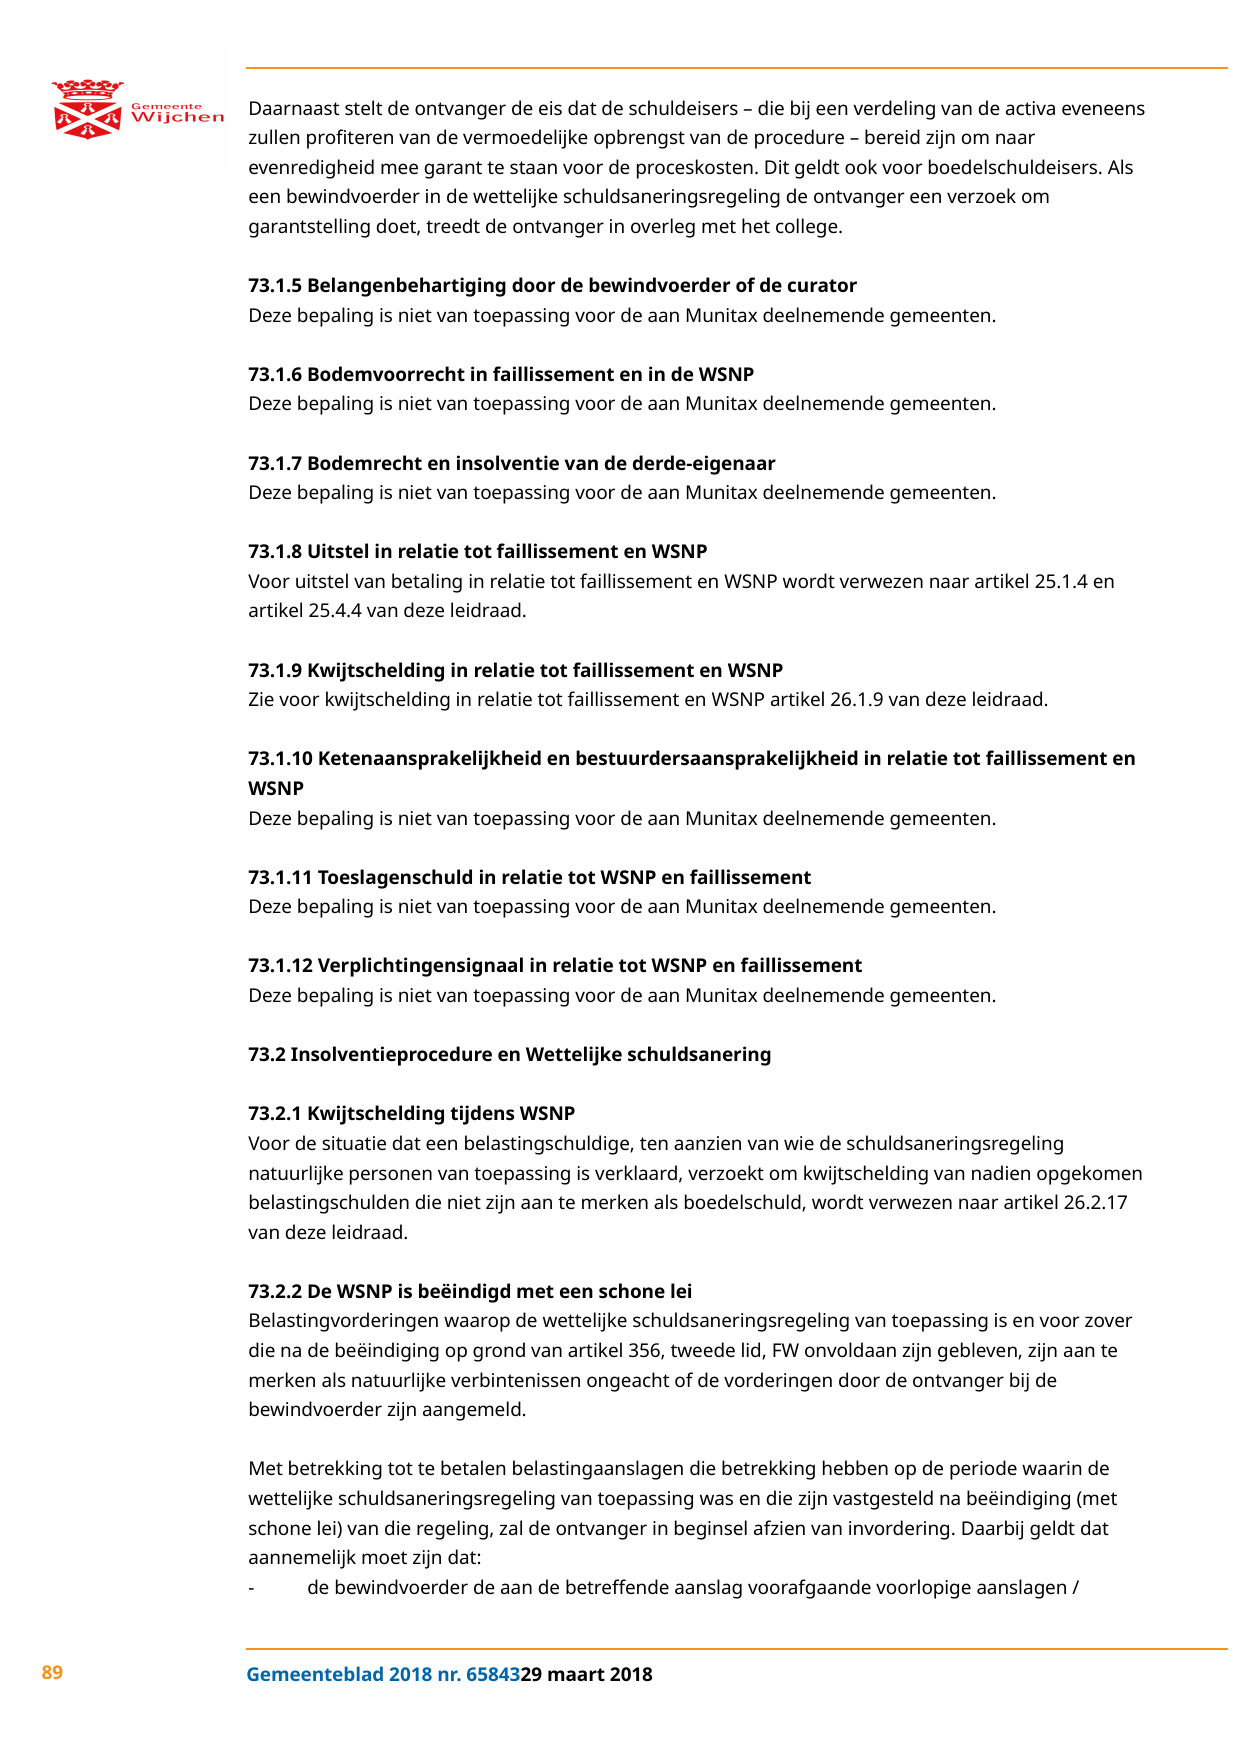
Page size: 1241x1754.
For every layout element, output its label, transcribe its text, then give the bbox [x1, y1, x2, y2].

text Deze bepaling is niet van toepassing voor de aan Munitax deelnemende gemeenten. [248, 893, 1152, 919]
text Deze bepaling is niet van toepassing voor de aan Munitax deelnemende gemeenten. [248, 805, 1152, 831]
text 73.1.12 Verplichtingensignaal in relatie tot WSNP en faillissement [248, 953, 1152, 978]
text Deze bepaling is niet van toepassing voor de aan Munitax deelnemende gemeenten. [248, 479, 1152, 505]
text 73.2.1 Kwijtschelding tijdens WSNP [248, 1101, 1152, 1126]
text Zie voor kwijtschelding in relatie tot faillissement en WSNP artikel 26.1.9 van deze leidraad. [248, 686, 1152, 712]
text 73.2.2 De WSNP is beëindigd met een schone lei [248, 1278, 1152, 1304]
text Belastingvorderingen waarop de wettelijke schuldsaneringsregeling van toepassing is en voor zover die na de beëindiging op grond van artikel 356, tweede lid, FW onvoldaan zijn gebleven, zijn aan te merken als natuurlijke verbintenissen ongeacht of de vorderingen door de ontvanger bij de bewindvoerder zijn aangemeld. [248, 1308, 1152, 1422]
picture [41, 47, 231, 172]
text 73.1.10 Ketenaansprakelijkheid en bestuurdersaansprakelijkheid in relatie tot faillissement en WSNP [248, 746, 1152, 801]
text 73.1.5 Belangenbehartiging door de bewindvoerder of de curator [248, 272, 1152, 298]
list de bewindvoerder de aan de betreffende aanslag voorafgaande voorlopige aanslagen / [248, 1574, 1152, 1600]
text Voor de situatie dat een belastingschuldige, ten aanzien van wie de schuldsaneringsregeling natuurlijke personen van toepassing is verklaard, verzoekt om kwijtschelding van nadien opgekomen belastingschulden die niet zijn aan te merken als boedelschuld, wordt verwezen naar artikel 26.2.17 van deze leidraad. [248, 1130, 1152, 1245]
text 73.2 Insolventieprocedure en Wettelijke schuldsanering [248, 1041, 1152, 1067]
text Daarnaast stelt de ontvanger de eis dat de schuldeisers – die bij een verdeling van de activa eveneens zullen profiteren van de vermoedelijke opbrengst van de procedure – bereid zijn om naar evenredigheid mee garant te staan voor de proceskosten. Dit geldt ook voor boedelschuldeisers. Als een bewindvoerder in de wettelijke schuldsaneringsregeling de ontvanger een verzoek om garantstelling doet, treedt de ontvanger in overleg met het college. [248, 95, 1152, 239]
text 73.1.9 Kwijtschelding in relatie tot faillissement en WSNP [248, 657, 1152, 683]
text Voor uitstel van betaling in relatie tot faillissement en WSNP wordt verwezen naar artikel 25.1.4 en artikel 25.4.4 van deze leidraad. [248, 568, 1152, 623]
text 73.1.11 Toeslagenschuld in relatie tot WSNP en faillissement [248, 864, 1152, 890]
text Met betrekking tot te betalen belastingaanslagen die betrekking hebben op de periode waarin de wettelijke schuldsaneringsregeling van toepassing was en die zijn vastgesteld na beëindiging (met schone lei) van die regeling, zal de ontvanger in beginsel afzien van invordering. Daarbij geldt dat aannemelijk moet zijn dat: [248, 1456, 1152, 1570]
text 73.1.8 Uitstel in relatie tot faillissement en WSNP [248, 538, 1152, 564]
text 73.1.6 Bodemvoorrecht in faillissement en in de WSNP [248, 361, 1152, 387]
text 73.1.7 Bodemrecht en insolventie van de derde-eigenaar [248, 450, 1152, 476]
text Deze bepaling is niet van toepassing voor de aan Munitax deelnemende gemeenten. [248, 391, 1152, 416]
text Deze bepaling is niet van toepassing voor de aan Munitax deelnemende gemeenten. [248, 302, 1152, 328]
text Deze bepaling is niet van toepassing voor de aan Munitax deelnemende gemeenten. [248, 982, 1152, 1008]
